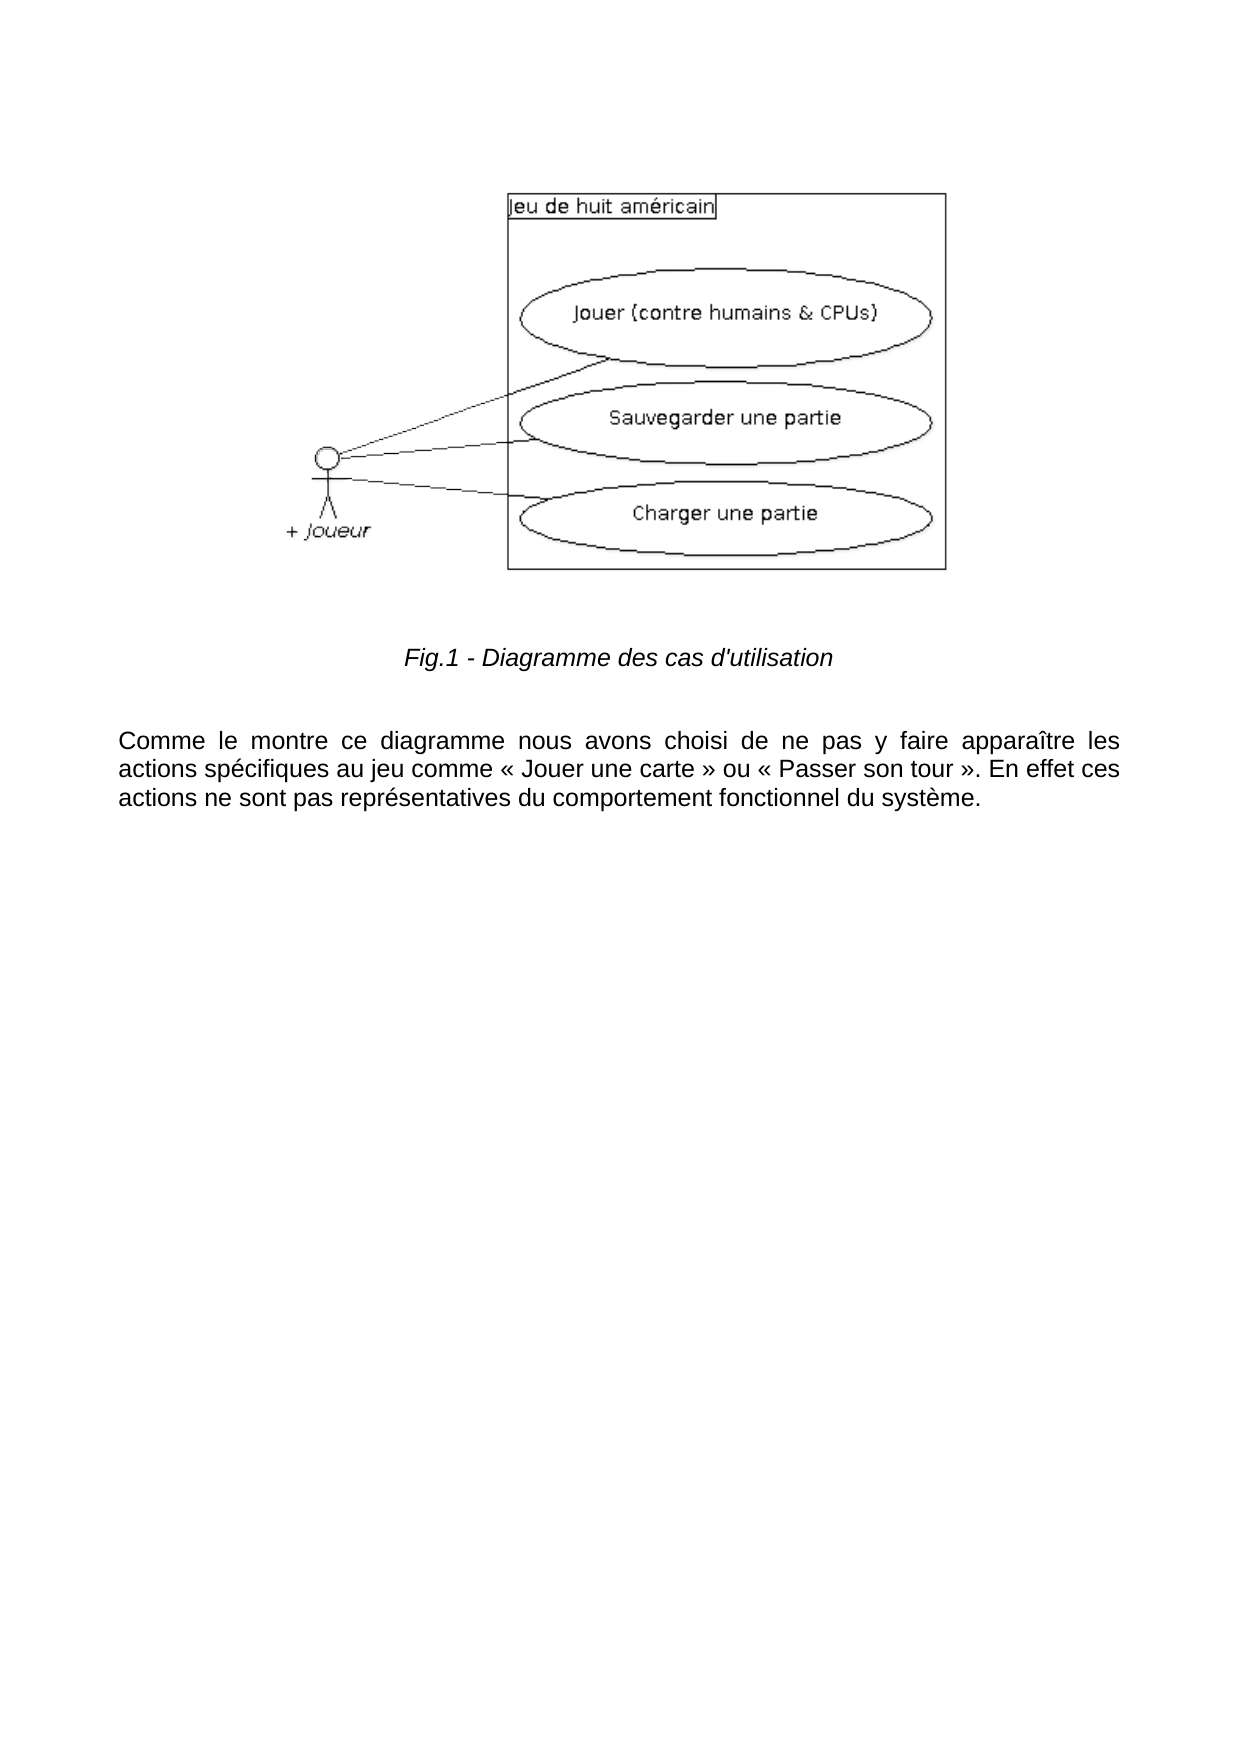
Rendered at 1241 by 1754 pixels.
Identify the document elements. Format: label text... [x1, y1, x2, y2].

picture [207, 118, 1033, 644]
text Comme le montre ce diagramme nous avons choisi de ne pas y faire apparaître les actions spécifiques au jeu comme « Jouer une carte » ou « Passer son tour ». En effet ces actions ne sont pas représentatives du comportement fonctionnel du système. [118, 726, 1122, 812]
text Fig.1 - Diagramme des cas d'utilisation [118, 644, 1122, 672]
